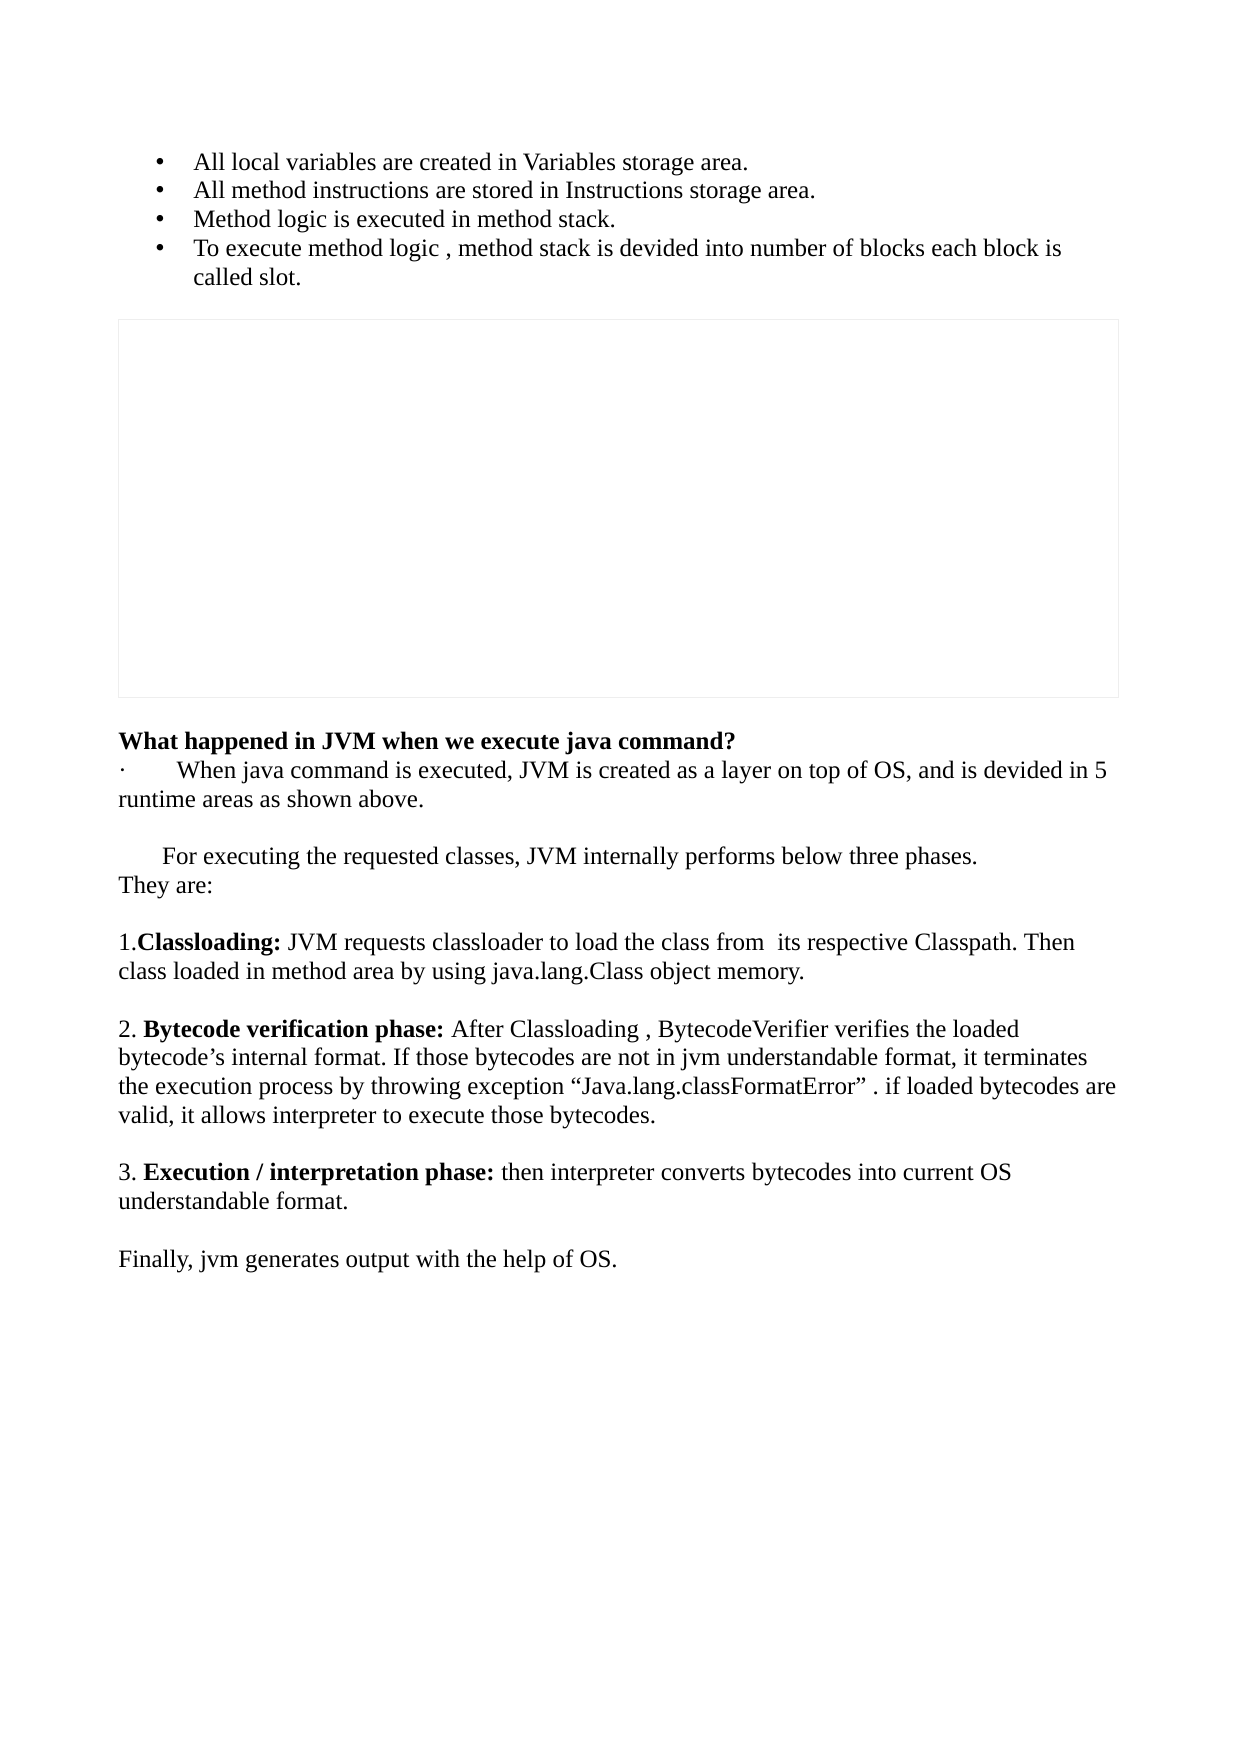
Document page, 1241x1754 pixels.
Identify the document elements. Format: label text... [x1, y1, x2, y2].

text Finally, jvm generates output with the help of OS. [118, 1244, 1122, 1272]
list All local variables are created in Variables storage area. [156, 147, 1122, 176]
list Method logic is executed in method stack. [156, 204, 1122, 233]
text They are: [118, 870, 1122, 899]
list All method instructions are stored in Instructions storage area. [156, 176, 1122, 204]
text 3. Execution / interpretation phase: then interpreter converts bytecodes into current OS understandable format. [118, 1157, 1122, 1215]
text 1.Classloading: JVM requests classloader to load the class from its respective Classpath. Then class loaded in method area by using java.lang.Class object memory. [118, 927, 1122, 985]
text For executing the requested classes, JVM internally performs below three phases. [118, 841, 1122, 870]
text · When java command is executed, JVM is created as a layer on top of OS, and is devided in 5 runtime areas as shown above. [118, 755, 1122, 812]
text 2. Bytecode verification phase: After Classloading , BytecodeVerifier verifies the loaded bytecode’s internal format. If those bytecodes are not in jvm understandable format, it terminates the execution process by throwing exception “Java.lang.classFormatError” . if loaded bytecodes are valid, it allows interpreter to execute those bytecodes. [118, 1014, 1122, 1129]
list To execute method logic , method stack is devided into number of blocks each block is called slot. [156, 233, 1122, 291]
text What happened in JVM when we execute java command? [118, 726, 1122, 755]
